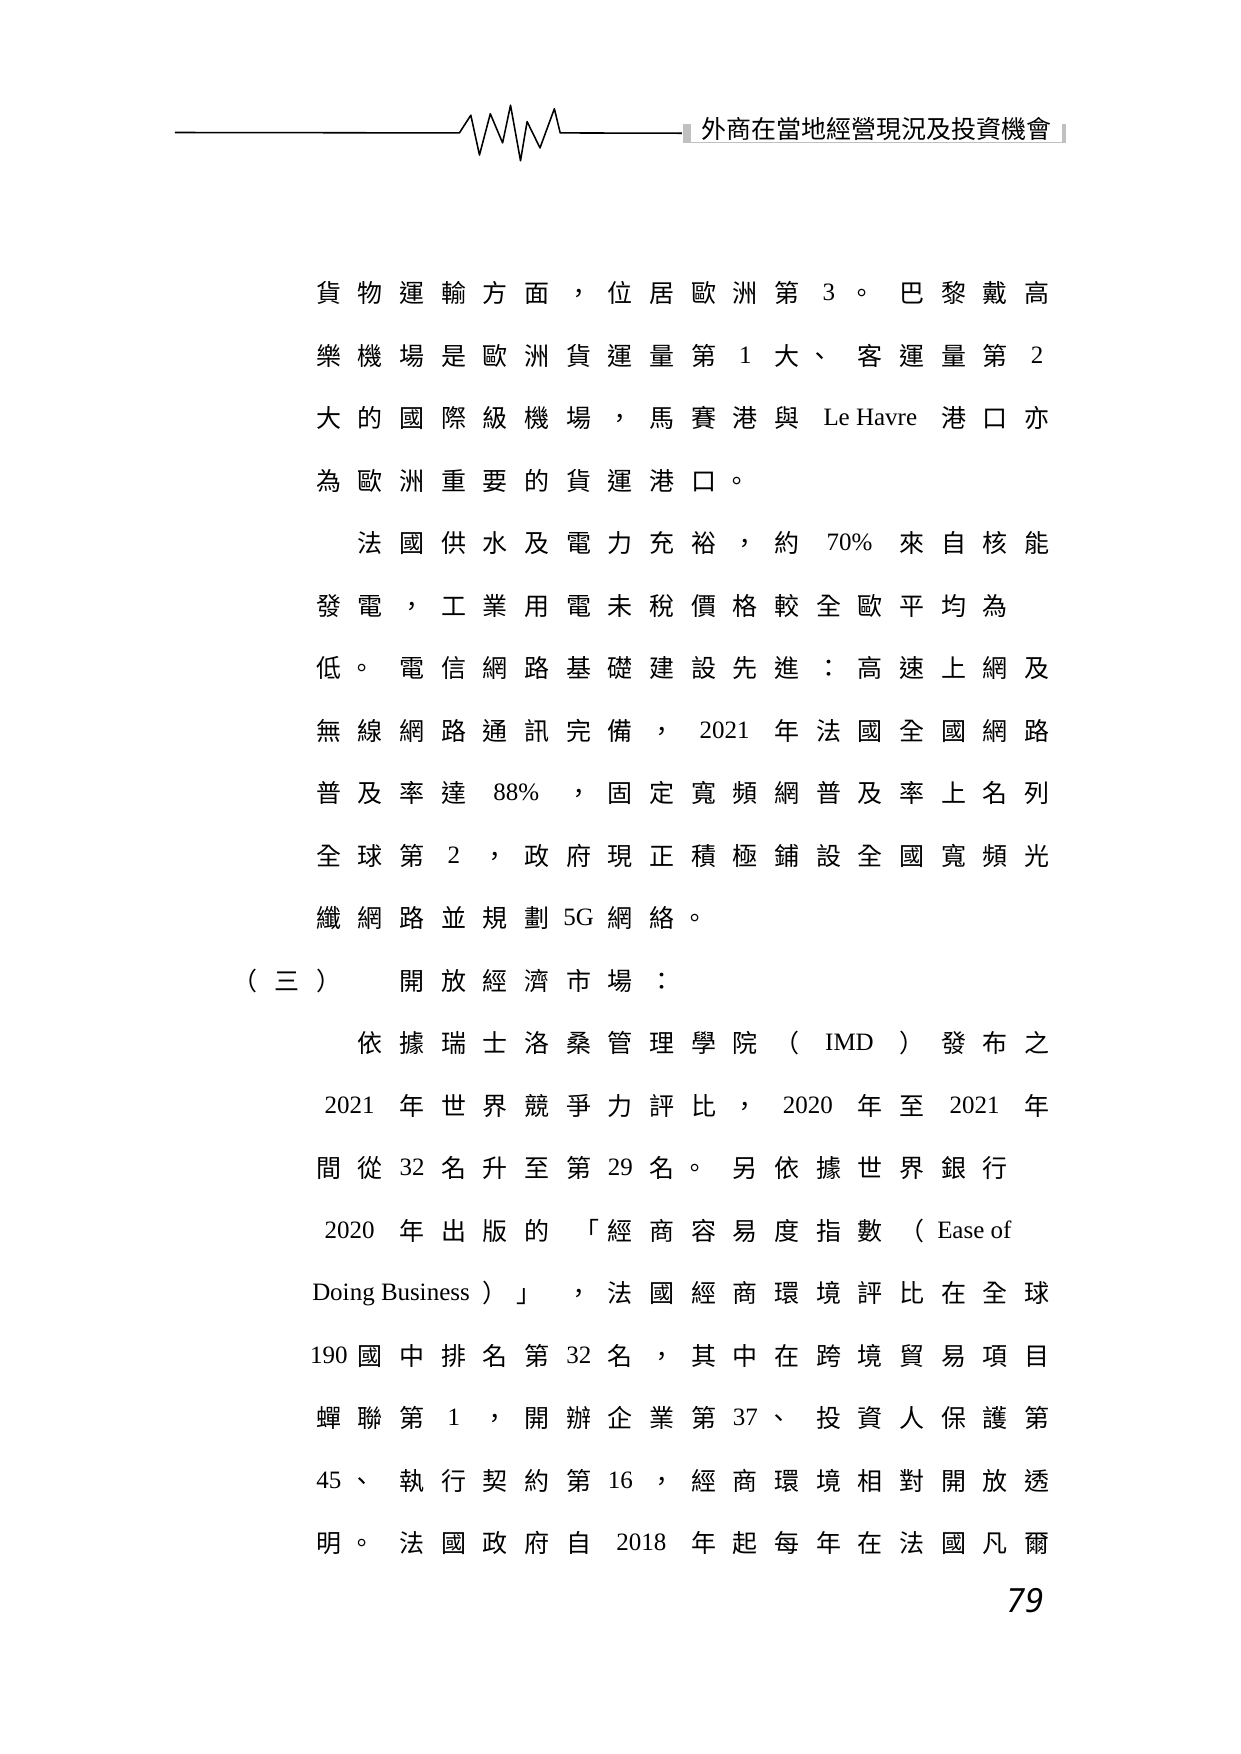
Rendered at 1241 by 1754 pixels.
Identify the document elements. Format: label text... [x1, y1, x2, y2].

text 法國供水及電力充裕，約70%來自核能發電，工業用電未稅價格較全歐平均為低。電信網路基礎建設先進：高速上網及無線網路通訊完備，2021年法國全國網路普及率達88%，固定寬頻網普及率上名列全球第2，政府現正積極鋪設全國寬頻光纖網路並規劃5G網絡。 [281, 500, 1058, 938]
text 依據瑞士洛桑管理學院（IMD）發布之2021年世界競爭力評比，2020年至2021年間從32名升至第29名。另依據世界銀行2020年出版的「經商容易度指數（Ease of Doing Business）」，法國經商環境評比在全球190國中排名第32名，其中在跨境貿易項目蟬聯第1，開辦企業第37、投資人保護第45、執行契約第16，經商環境相對開放透明。法國政府自2018年起每年在法國凡爾 [281, 1000, 1058, 1563]
text （三） 開放經濟市場： [207, 938, 1058, 1000]
text 貨物運輸方面，位居歐洲第3。巴黎戴高樂機場是歐洲貨運量第1大、客運量第2大的國際級機場，馬賽港與Le Havre港口亦為歐洲重要的貨運港口。 [281, 250, 1058, 500]
